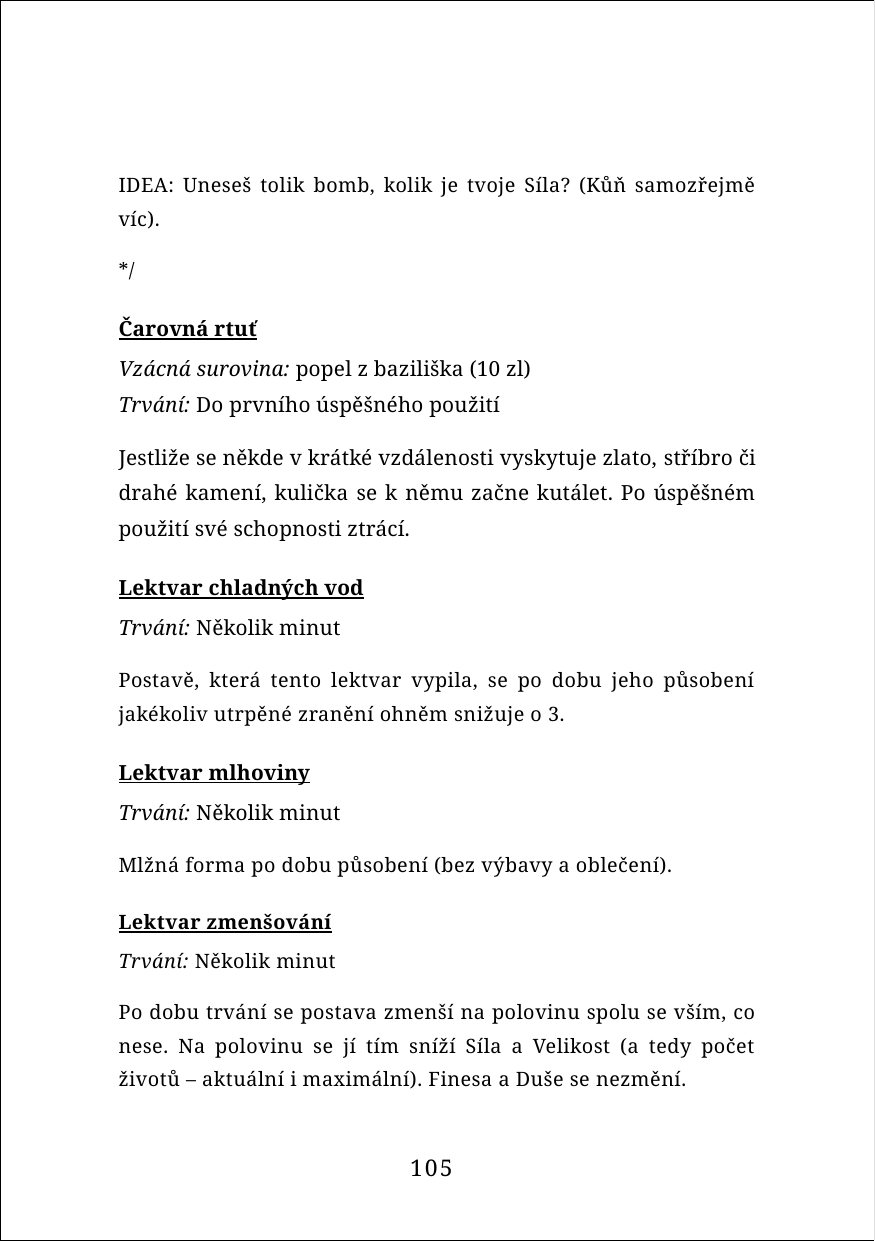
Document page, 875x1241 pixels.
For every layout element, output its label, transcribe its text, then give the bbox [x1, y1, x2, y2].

text */ [118, 257, 756, 284]
text Po dobu trvání se postava zmenší na polovinu spolu se vším, co nese. Na polovinu se jí tím sníží Síla a Velikost (a tedy počet životů – aktuální i maximální). Finesa a Duše se nezmění. [118, 998, 756, 1093]
text Trvání: Několik minut [118, 613, 756, 642]
subtitle Lektvar zmenšování [118, 908, 756, 935]
subtitle Čarovná rtuť [118, 314, 756, 342]
text Vzácná surovina: popel z baziliška (10 zl) Trvání: Do prvního úspěšného použití [118, 354, 756, 418]
subtitle Lektvar chladných vod [118, 573, 756, 602]
text Mlžná forma po dobu působení (bez výbavy a oblečení). [118, 851, 756, 878]
text IDEA: Uneseš tolik bomb, kolik je tvoje Síla? (Kůň samozřejmě víc). [118, 172, 756, 232]
text Postavě, která tento lektvar vypila, se po dobu jeho působení jakékoliv utrpěné zranění ohněm snižuje o 3. [118, 667, 756, 727]
subtitle Lektvar mlhoviny [118, 758, 756, 786]
text Jestliže se někde v krátké vzdálenosti vyskytuje zlato, stříbro či drahé kamení, kulička se k němu začne kutálet. Po úspěšném použití své schopnosti ztrácí. [118, 443, 756, 542]
text Trvání: Několik minut [118, 798, 756, 826]
text Trvání: Několik minut [118, 947, 756, 974]
